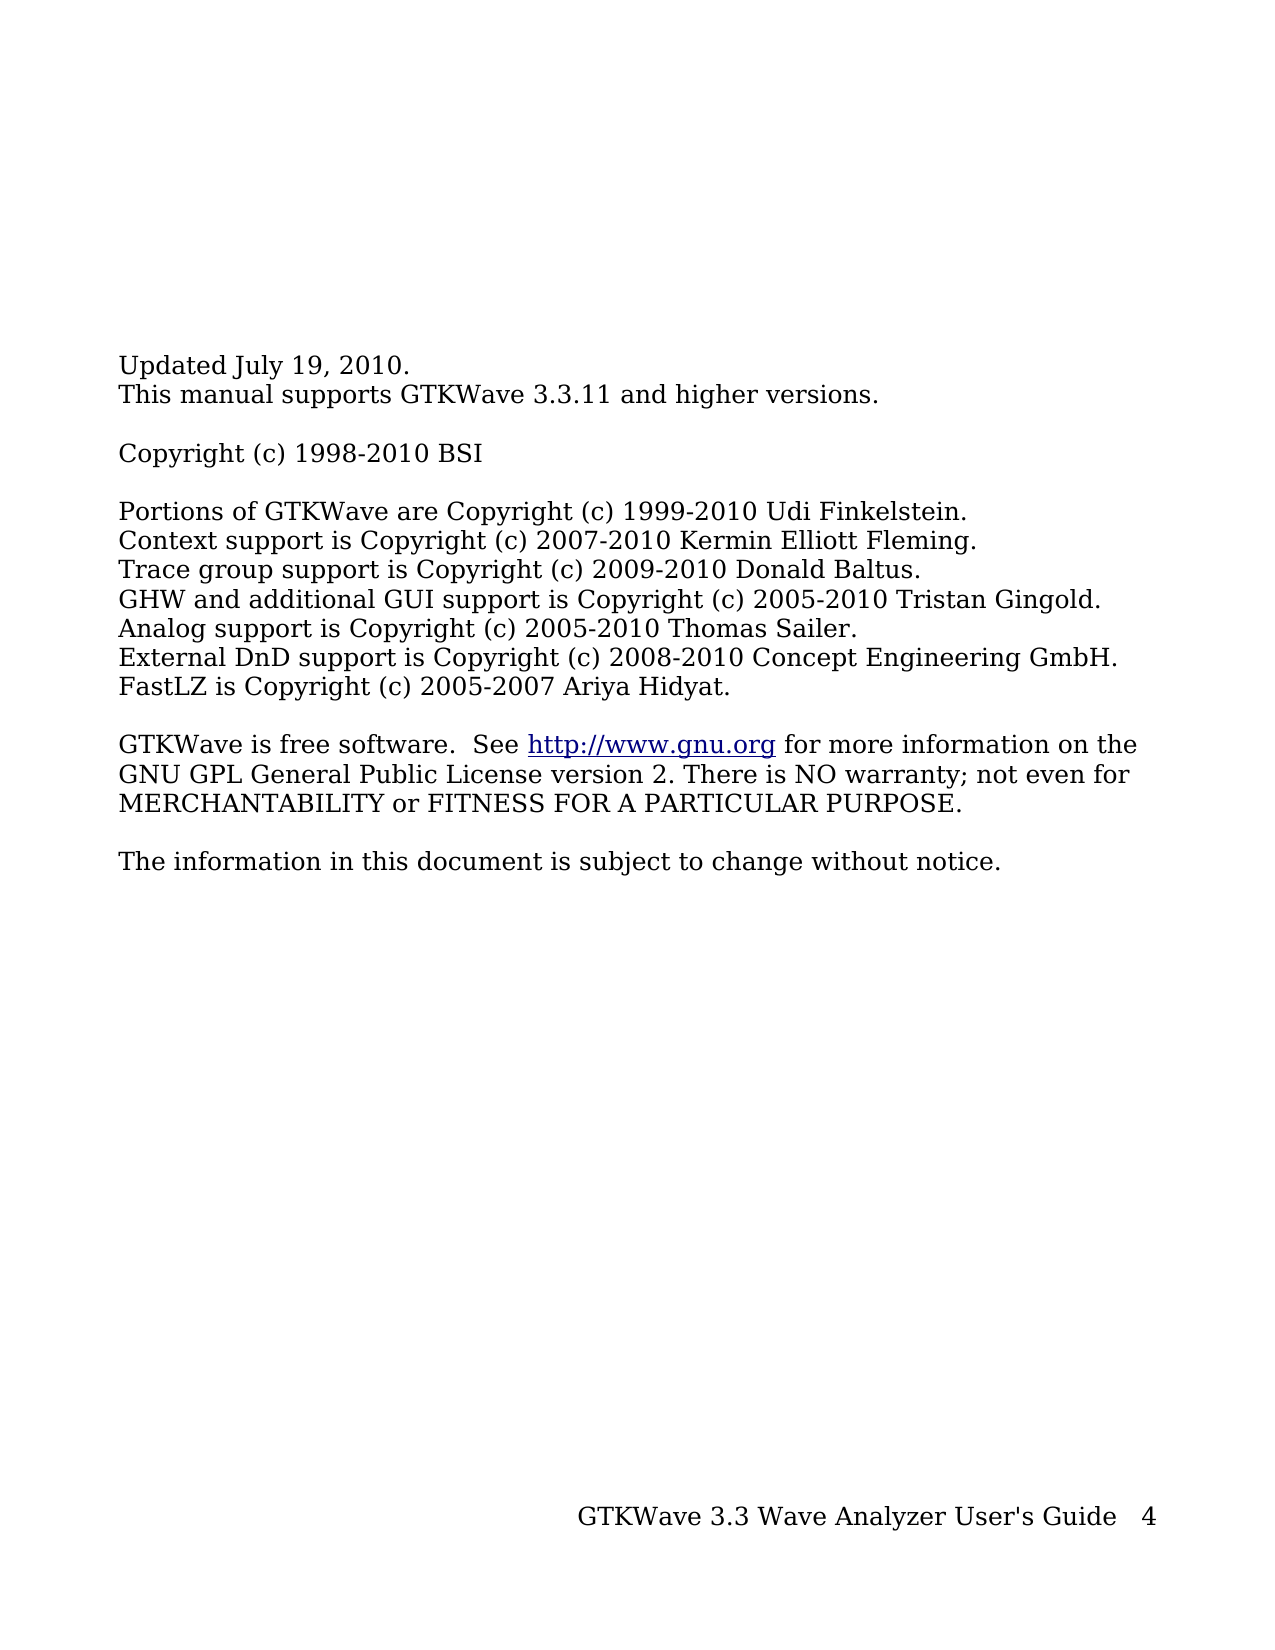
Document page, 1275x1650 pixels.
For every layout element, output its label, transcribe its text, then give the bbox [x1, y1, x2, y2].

text Updated July 19, 2010. [118, 351, 1157, 381]
text This manual supports GTKWave 3.3.11 and higher versions. [118, 381, 1157, 410]
text External DnD support is Copyright (c) 2008-2010 Concept Engineering GmbH. [118, 643, 1157, 672]
text The information in this document is subject to change without notice. [118, 847, 1157, 876]
text Context support is Copyright (c) 2007-2010 Kermin Elliott Fleming. [118, 526, 1157, 556]
text Copyright (c) 1998-2010 BSI [118, 439, 1157, 468]
text GHW and additional GUI support is Copyright (c) 2005-2010 Tristan Gingold. [118, 585, 1157, 614]
text FastLZ is Copyright (c) 2005-2007 Ariya Hidyat. [118, 672, 1157, 701]
text Trace group support is Copyright (c) 2009-2010 Donald Baltus. [118, 556, 1157, 585]
text Portions of GTKWave are Copyright (c) 1999-2010 Udi Finkelstein. [118, 497, 1157, 526]
text GTKWave is free software. See http://www.gnu.org for more information on the GNU GPL General Public License version 2. There is NO warranty; not even for MERCHANTABILITY or FITNESS FOR A PARTICULAR PURPOSE. [118, 731, 1157, 818]
text Analog support is Copyright (c) 2005-2010 Thomas Sailer. [118, 614, 1157, 643]
